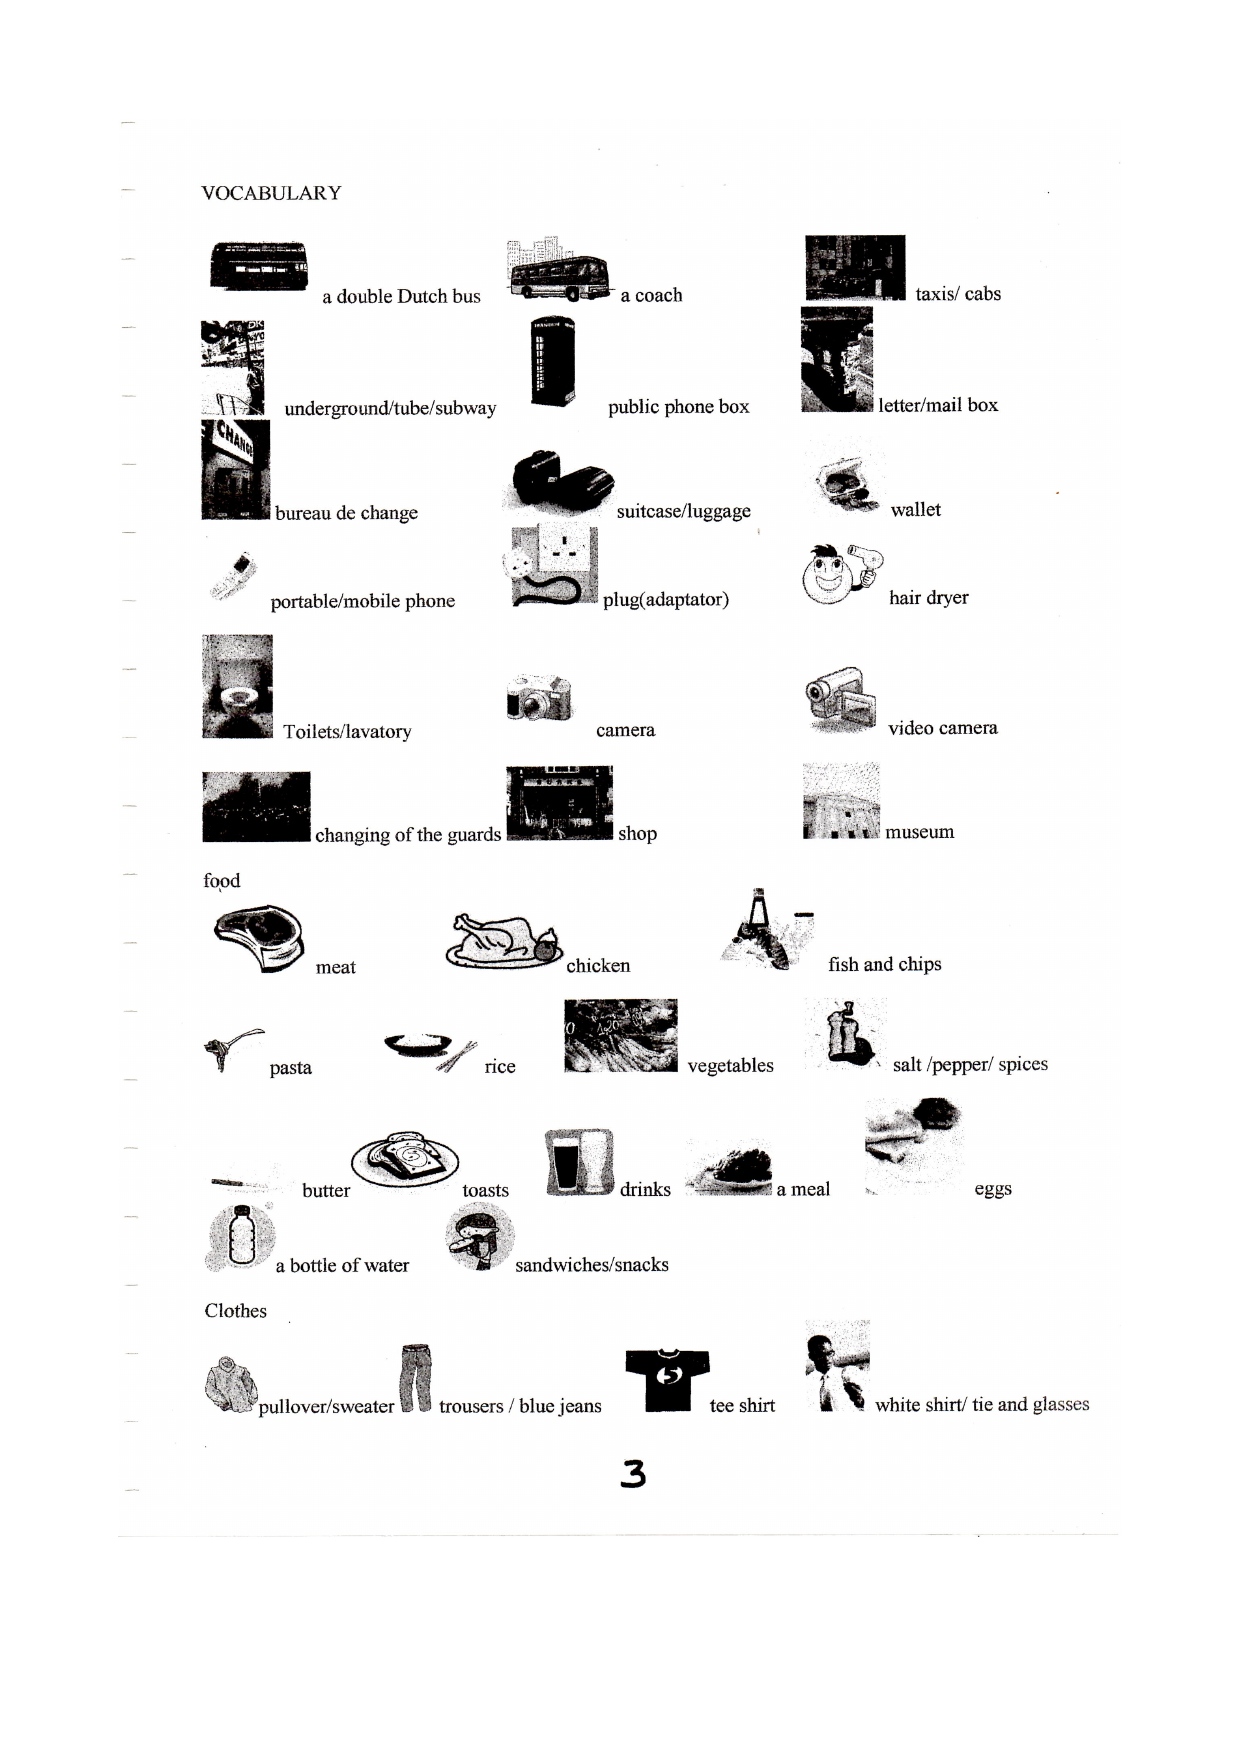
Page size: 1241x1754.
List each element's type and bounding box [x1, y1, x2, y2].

picture [118, 118, 1123, 1537]
